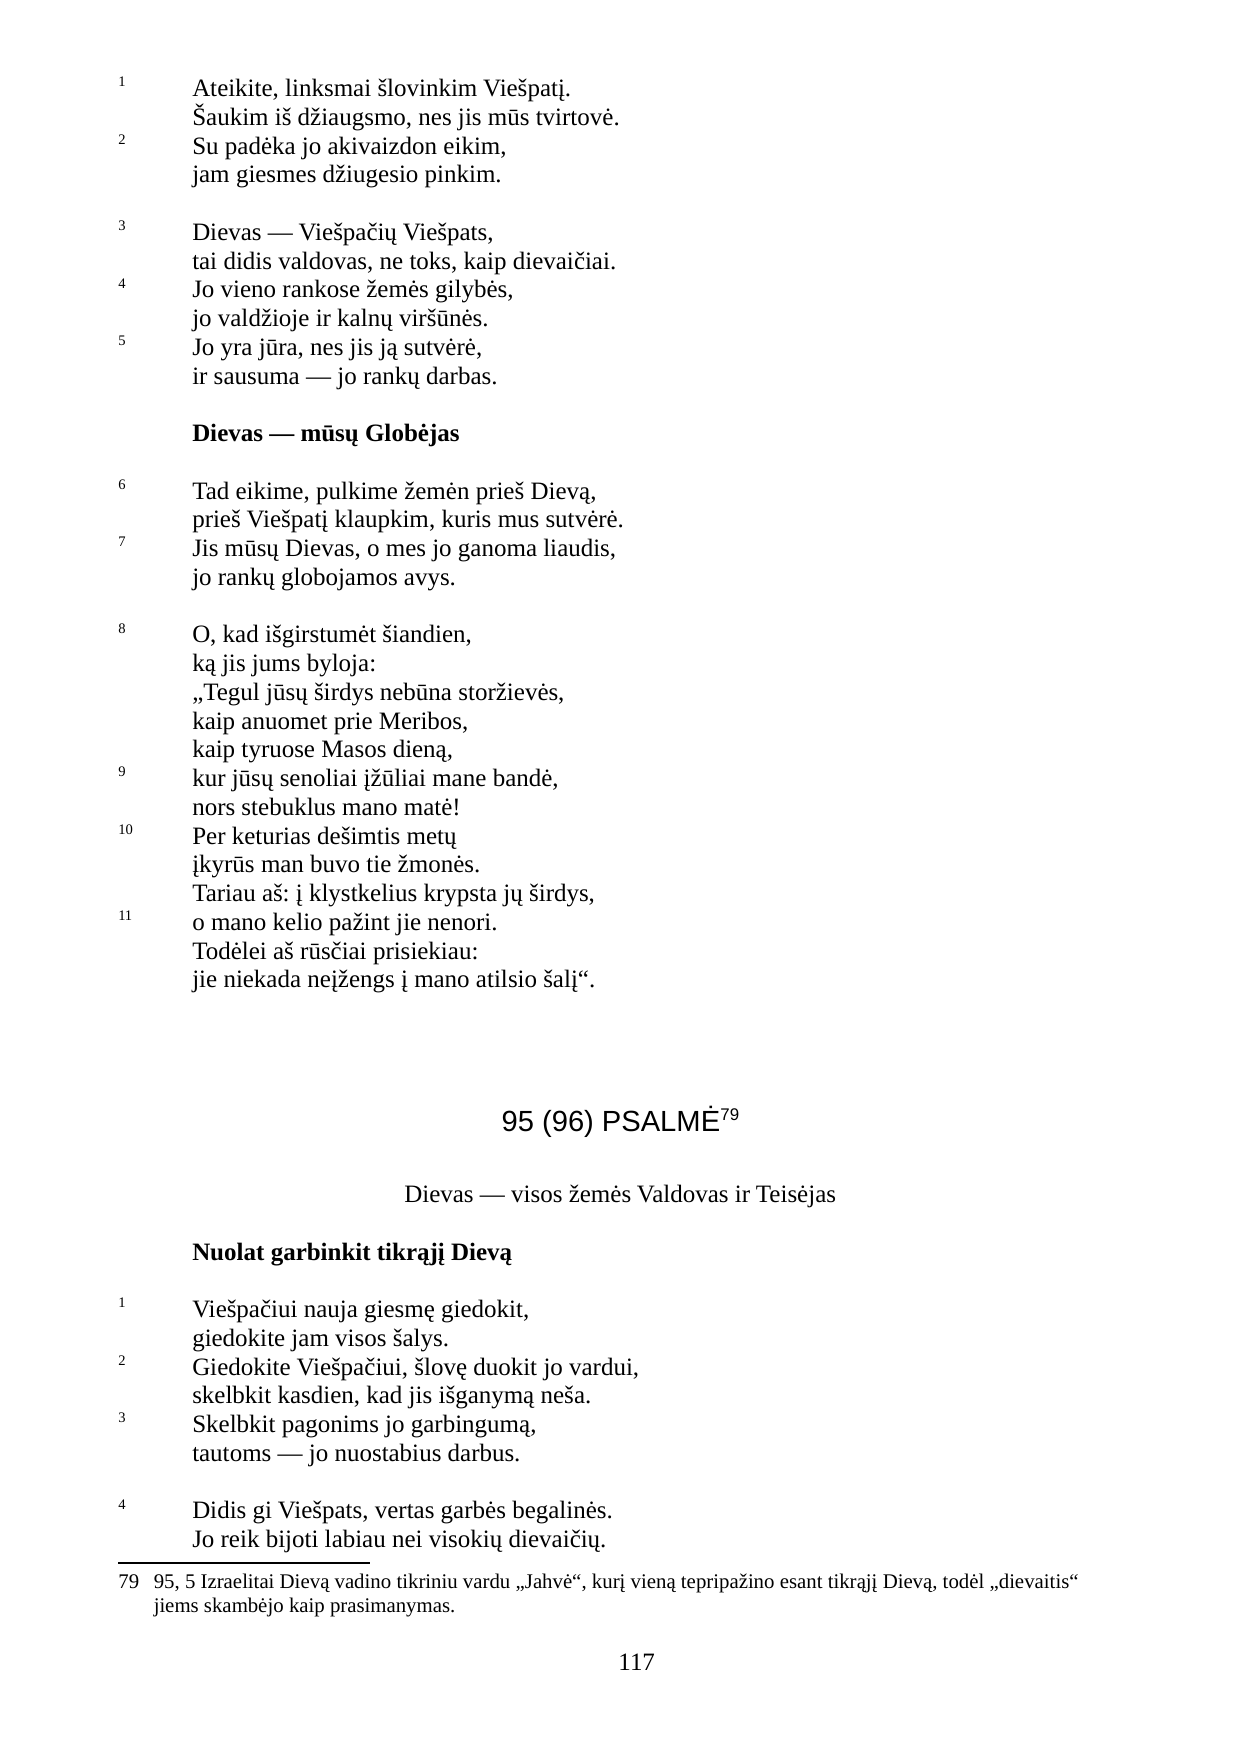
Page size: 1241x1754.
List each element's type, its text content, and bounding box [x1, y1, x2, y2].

text 9 kur jūsų senoliai įžūliai mane bandė, [118, 763, 1122, 792]
text 10 Per keturias dešimtis metų [118, 821, 1122, 849]
text kaip anuomet prie Meribos, [118, 706, 1122, 734]
text jo rankų globojamos avys. [118, 562, 1122, 591]
text „Tegul jūsų širdys nebūna storžievės, [118, 677, 1122, 706]
text 1 Ateikite, linksmai šlovinkim Viešpatį. [118, 73, 1122, 102]
subtitle 95 (96) PSALMĖ [118, 1104, 1122, 1138]
text tautoms — jo nuostabius darbus. [118, 1438, 1122, 1467]
text Nuolat garbinkit tikrąjį Dievą [118, 1237, 1122, 1266]
text 7 Jis mūsų Dievas, o mes jo ganoma liaudis, [118, 533, 1122, 562]
text jam giesmes džiugesio pinkim. [118, 159, 1122, 188]
text įkyrūs man buvo tie žmonės. [118, 849, 1122, 878]
text 4 Didis gi Viešpats, vertas garbės begalinės. [118, 1496, 1122, 1524]
text 1 Viešpačiui nauja giesmę giedokit, [118, 1294, 1122, 1323]
text skelbkit kasdien, kad jis išganymą neša. [118, 1381, 1122, 1409]
text jie niekada neįžengs į mano atilsio šalį“. [118, 964, 1122, 993]
text 2 Giedokite Viešpačiui, šlovę duokit jo vardui, [118, 1352, 1122, 1381]
text 3 Dievas — Viešpačių Viešpats, [118, 217, 1122, 246]
text prieš Viešpatį klaupkim, kuris mus sutvėrė. [118, 504, 1122, 533]
text giedokite jam visos šalys. [118, 1323, 1122, 1352]
text 11 o mano kelio pažint jie nenori. [118, 907, 1122, 936]
text 95, 5 Izraelitai Dievą vadino tikriniu vardu „Jahvė“, kurį vieną tepripažino esant tikrąjį Dievą, todėl „dievaitis“ jiems skambėjo kaip prasimanymas. [118, 1569, 1122, 1617]
text Jo reik bijoti labiau nei visokių dievaičių. [118, 1524, 1122, 1553]
text kaip tyruose Masos dieną, [118, 734, 1122, 763]
text ir sausuma — jo rankų darbas. [118, 361, 1122, 389]
text ką jis jums byloja: [118, 648, 1122, 677]
text Šaukim iš džiaugsmo, nes jis mūs tvirtovė. [118, 102, 1122, 131]
text 4 Jo vieno rankose žemės gilybės, [118, 274, 1122, 303]
text 2 Su padėka jo akivaizdon eikim, [118, 131, 1122, 159]
text jo valdžioje ir kalnų viršūnės. [118, 303, 1122, 332]
text 8 O, kad išgirstumėt šiandien, [118, 619, 1122, 648]
text tai didis valdovas, ne toks, kaip dievaičiai. [118, 246, 1122, 274]
text 3 Skelbkit pagonims jo garbingumą, [118, 1409, 1122, 1438]
text Tariau aš: į klystkelius krypsta jų širdys, [118, 878, 1122, 907]
text Dievas — visos žemės Valdovas ir Teisėjas [118, 1179, 1122, 1208]
text nors stebuklus mano matė! [118, 792, 1122, 821]
text 6 Tad eikime, pulkime žemėn prieš Dievą, [118, 476, 1122, 504]
text 5 Jo yra jūra, nes jis ją sutvėrė, [118, 332, 1122, 361]
text Todėlei aš rūsčiai prisiekiau: [118, 936, 1122, 964]
text Dievas — mūsų Globėjas [118, 418, 1122, 447]
